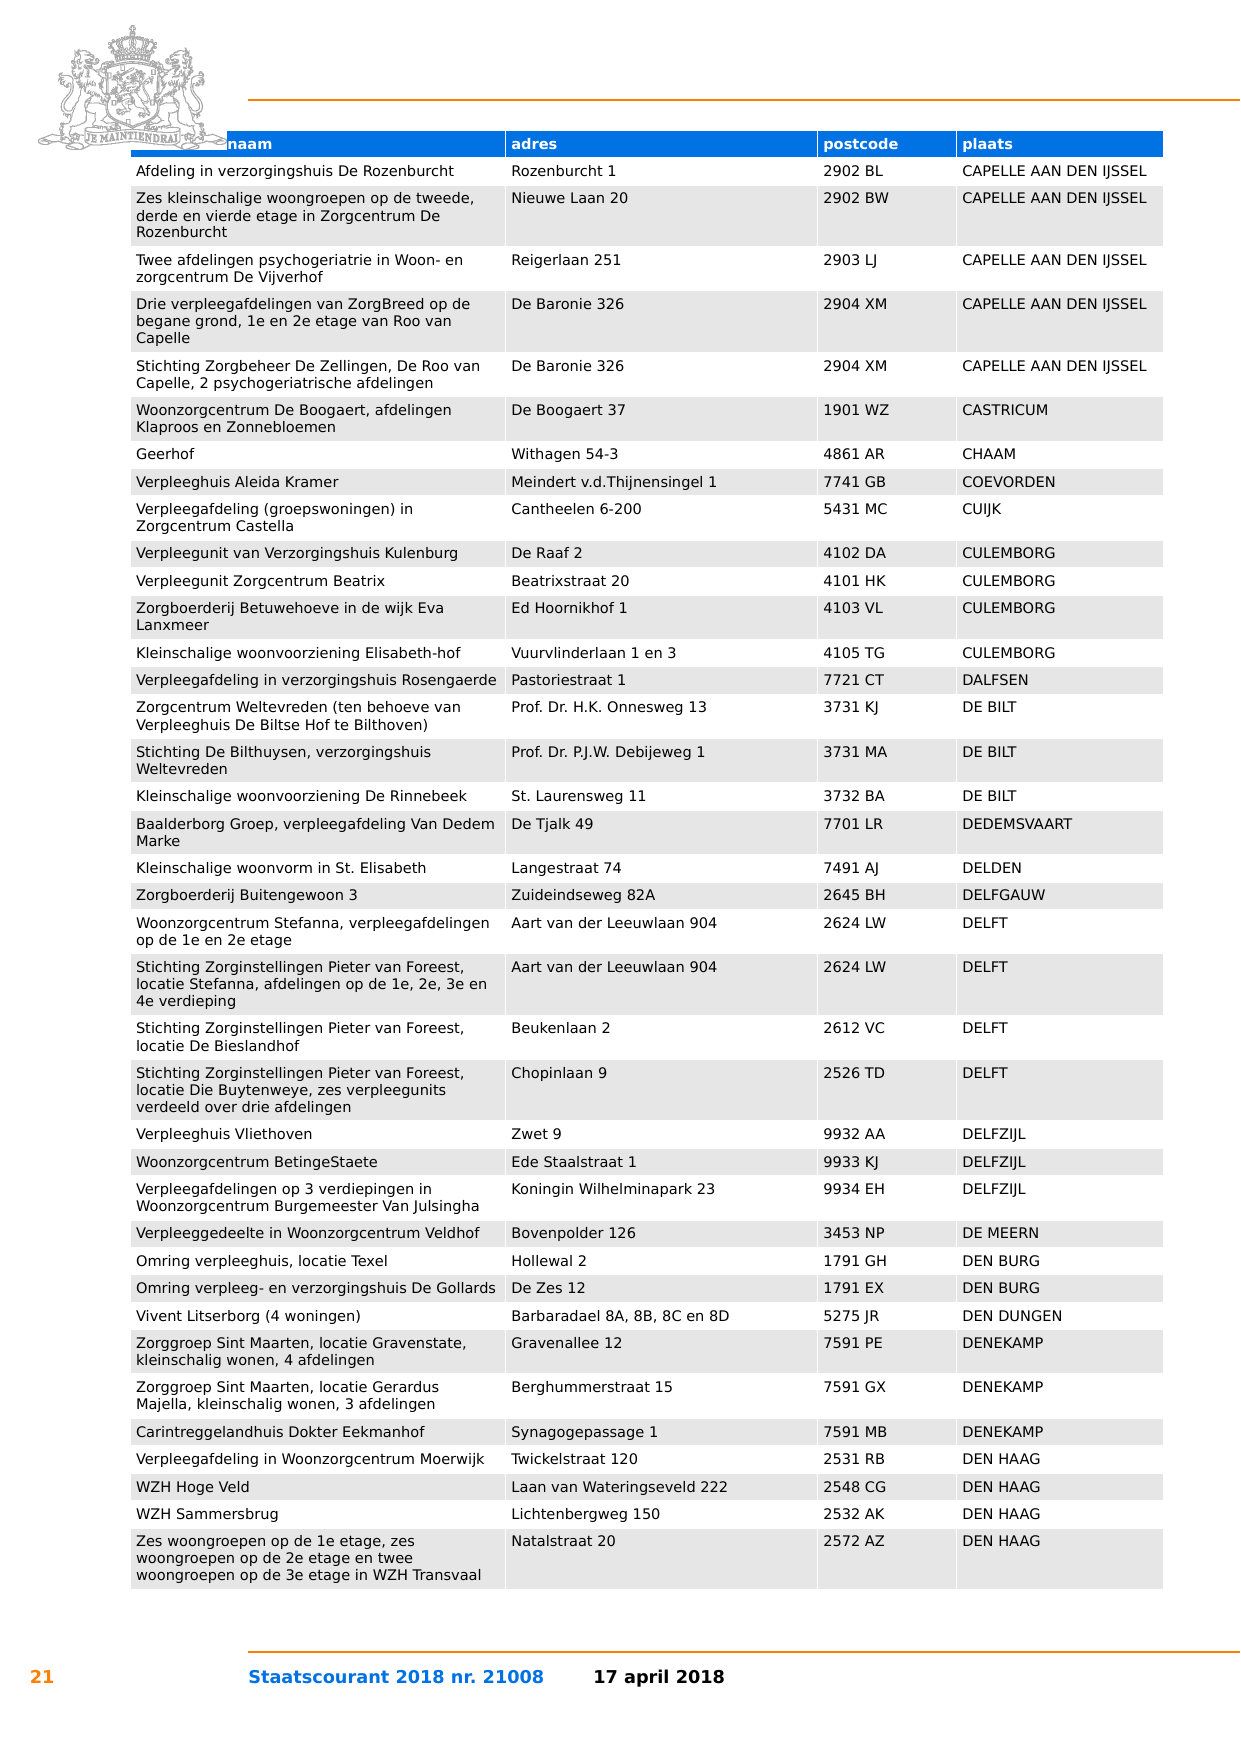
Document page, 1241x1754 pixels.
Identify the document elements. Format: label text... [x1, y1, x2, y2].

table_cell Meindert v.d.Thijnensingel 1 [506, 469, 817, 495]
table_cell 2531 RB [818, 1446, 956, 1473]
table_cell DELFT [957, 910, 1163, 953]
table_cell CULEMBORG [957, 640, 1163, 666]
table_cell Hollewal 2 [506, 1248, 817, 1274]
table_cell 7591 GX [818, 1375, 956, 1418]
table_cell Verpleeggedeelte in Woonzorgcentrum Veldhof [131, 1221, 505, 1247]
table_cell St. Laurensweg 11 [506, 784, 817, 810]
table_cell Aart van der Leeuwlaan 904 [506, 954, 817, 1015]
table_cell DELFZIJL [957, 1121, 1163, 1148]
table_cell 2624 LW [818, 954, 956, 1015]
table_cell De Raaf 2 [506, 541, 817, 567]
table_cell DELFZIJL [957, 1149, 1163, 1175]
table_cell DENEKAMP [957, 1375, 1163, 1418]
table_cell 7591 MB [818, 1419, 956, 1445]
table_cell 2612 VC [818, 1016, 956, 1059]
table_cell 3731 KJ [818, 695, 956, 738]
table_cell CAPELLE AAN DEN IJSSEL [957, 353, 1163, 396]
table_cell De Tjalk 49 [506, 811, 817, 854]
table_cell DEN HAAG [957, 1501, 1163, 1527]
table_cell Omring verpleeg- en verzorgingshuis De Gollards [131, 1275, 505, 1302]
table_cell Woonzorgcentrum Stefanna, verpleegafdelingen op de 1e en 2e etage [131, 910, 505, 953]
table_cell DELFT [957, 1016, 1163, 1059]
table_cell Beukenlaan 2 [506, 1016, 817, 1059]
table_cell Vuurvlinderlaan 1 en 3 [506, 640, 817, 666]
table_cell 7741 GB [818, 469, 956, 495]
table_cell 2532 AK [818, 1501, 956, 1527]
table_cell Withagen 54-3 [506, 442, 817, 468]
table_cell 4102 DA [818, 541, 956, 567]
table_cell Zorgboerderij Buitengewoon 3 [131, 883, 505, 909]
table_cell 3453 NP [818, 1221, 956, 1247]
table_cell Kleinschalige woonvorm in St. Elisabeth [131, 855, 505, 882]
table_cell Verpleeghuis Aleida Kramer [131, 469, 505, 495]
table_cell CAPELLE AAN DEN IJSSEL [957, 247, 1163, 290]
table_header postcode [818, 131, 956, 157]
table_cell Woonzorgcentrum De Boogaert, afdelingen Klaproos en Zonnebloemen [131, 397, 505, 441]
table_cell 2904 XM [818, 291, 956, 352]
table_cell DE BILT [957, 739, 1163, 782]
table_header naam [131, 131, 505, 157]
table_cell Gravenallee 12 [506, 1330, 817, 1373]
table_cell 7591 PE [818, 1330, 956, 1373]
table_cell Carintreggelandhuis Dokter Eekmanhof [131, 1419, 505, 1445]
table_cell 2548 CG [818, 1474, 956, 1500]
table_cell Zorgboerderij Betuwehoeve in de wijk Eva Lanxmeer [131, 596, 505, 639]
table_cell 9934 EH [818, 1176, 956, 1219]
table_cell 3732 BA [818, 784, 956, 810]
table_cell Aart van der Leeuwlaan 904 [506, 910, 817, 953]
table_cell 9933 KJ [818, 1149, 956, 1175]
table_cell Ed Hoornikhof 1 [506, 596, 817, 639]
table_cell CULEMBORG [957, 596, 1163, 639]
picture [38, 25, 227, 150]
table_cell Reigerlaan 251 [506, 247, 817, 290]
table_cell DEN BURG [957, 1275, 1163, 1302]
table_cell Drie verpleegafdelingen van ZorgBreed op de begane grond, 1e en 2e etage van Roo van Capelle [131, 291, 505, 352]
table_cell Chopinlaan 9 [506, 1060, 817, 1120]
table_cell DEN HAAG [957, 1474, 1163, 1500]
table_cell Barbaradael 8A, 8B, 8C en 8D [506, 1303, 817, 1329]
table_cell Pastoriestraat 1 [506, 667, 817, 694]
table_cell 7721 CT [818, 667, 956, 694]
table_header plaats [957, 131, 1163, 157]
table_cell De Baronie 326 [506, 291, 817, 352]
table_cell Bovenpolder 126 [506, 1221, 817, 1247]
table_cell Zuideindseweg 82A [506, 883, 817, 909]
table_cell Afdeling in verzorgingshuis De Rozenburcht [131, 158, 505, 185]
table_cell DE BILT [957, 784, 1163, 810]
table_cell Verpleegafdeling (groepswoningen) in Zorgcentrum Castella [131, 496, 505, 540]
table_cell Beatrixstraat 20 [506, 568, 817, 594]
table_cell 4103 VL [818, 596, 956, 639]
table_cell Verpleeghuis Vliethoven [131, 1121, 505, 1148]
table_cell DELFGAUW [957, 883, 1163, 909]
table_cell DALFSEN [957, 667, 1163, 694]
table_cell 7701 LR [818, 811, 956, 854]
table_cell COEVORDEN [957, 469, 1163, 495]
table_cell Ede Staalstraat 1 [506, 1149, 817, 1175]
table_cell DENEKAMP [957, 1330, 1163, 1373]
table_cell Prof. Dr. H.K. Onnesweg 13 [506, 695, 817, 738]
table_cell 9932 AA [818, 1121, 956, 1148]
table_cell DELFT [957, 954, 1163, 1015]
table_cell CULEMBORG [957, 541, 1163, 567]
table_cell Zorggroep Sint Maarten, locatie Gravenstate, kleinschalig wonen, 4 afdelingen [131, 1330, 505, 1373]
table_cell Stichting Zorginstellingen Pieter van Foreest, locatie Stefanna, afdelingen op de 1e, 2e, 3e en 4e verdieping [131, 954, 505, 1015]
table_cell Omring verpleeghuis, locatie Texel [131, 1248, 505, 1274]
table_cell Zes woongroepen op de 1e etage, zes woongroepen op de 2e etage en twee woongroepen op de 3e etage in WZH Transvaal [131, 1529, 505, 1589]
table_cell DE MEERN [957, 1221, 1163, 1247]
table_cell CAPELLE AAN DEN IJSSEL [957, 291, 1163, 352]
table_cell Nieuwe Laan 20 [506, 186, 817, 246]
table_cell Stichting Zorginstellingen Pieter van Foreest, locatie Die Buytenweye, zes verpleegunits verdeeld over drie afdelingen [131, 1060, 505, 1120]
table_cell Kleinschalige woonvoorziening De Rinnebeek [131, 784, 505, 810]
table_cell 1901 WZ [818, 397, 956, 441]
table_cell De Boogaert 37 [506, 397, 817, 441]
table_cell Baalderborg Groep, verpleegafdeling Van Dedem Marke [131, 811, 505, 854]
table_cell 4105 TG [818, 640, 956, 666]
table_cell DE BILT [957, 695, 1163, 738]
table_cell CASTRICUM [957, 397, 1163, 441]
table_header adres [506, 131, 817, 157]
table_cell Berghummerstraat 15 [506, 1375, 817, 1418]
table_cell Vivent Litserborg (4 woningen) [131, 1303, 505, 1329]
table_cell WZH Sammersbrug [131, 1501, 505, 1527]
table_cell Stichting De Bilthuysen, verzorgingshuis Weltevreden [131, 739, 505, 782]
table_cell Zorgcentrum Weltevreden (ten behoeve van Verpleeghuis De Biltse Hof te Bilthoven) [131, 695, 505, 738]
table_cell Stichting Zorgbeheer De Zellingen, De Roo van Capelle, 2 psychogeriatrische afdelingen [131, 353, 505, 396]
table_cell Zorggroep Sint Maarten, locatie Gerardus Majella, kleinschalig wonen, 3 afdelingen [131, 1375, 505, 1418]
table_cell Verpleegunit van Verzorgingshuis Kulenburg [131, 541, 505, 567]
table_cell Laan van Wateringseveld 222 [506, 1474, 817, 1500]
table_cell Verpleegafdeling in Woonzorgcentrum Moerwijk [131, 1446, 505, 1473]
table_cell 3731 MA [818, 739, 956, 782]
table_cell DEDEMSVAART [957, 811, 1163, 854]
table_cell CAPELLE AAN DEN IJSSEL [957, 186, 1163, 246]
table_cell 4861 AR [818, 442, 956, 468]
table_cell CUIJK [957, 496, 1163, 540]
table_cell 2624 LW [818, 910, 956, 953]
table_cell WZH Hoge Veld [131, 1474, 505, 1500]
table_cell 5275 JR [818, 1303, 956, 1329]
table_cell DEN BURG [957, 1248, 1163, 1274]
table_cell DENEKAMP [957, 1419, 1163, 1445]
table_cell Verpleegafdelingen op 3 verdiepingen in Woonzorgcentrum Burgemeester Van Julsingha [131, 1176, 505, 1219]
table_cell Natalstraat 20 [506, 1529, 817, 1589]
table_cell Rozenburcht 1 [506, 158, 817, 185]
table_cell Zwet 9 [506, 1121, 817, 1148]
table_cell DELFZIJL [957, 1176, 1163, 1219]
table_cell 2526 TD [818, 1060, 956, 1120]
table_cell 2902 BW [818, 186, 956, 246]
table_cell Twickelstraat 120 [506, 1446, 817, 1473]
table_cell 1791 EX [818, 1275, 956, 1302]
table_cell Zes kleinschalige woongroepen op de tweede, derde en vierde etage in Zorgcentrum De Rozenburcht [131, 186, 505, 246]
table_cell Synagogepassage 1 [506, 1419, 817, 1445]
table_cell 2572 AZ [818, 1529, 956, 1589]
table_cell De Zes 12 [506, 1275, 817, 1302]
table_cell Twee afdelingen psychogeriatrie in Woon- en zorgcentrum De Vijverhof [131, 247, 505, 290]
table_cell Cantheelen 6-200 [506, 496, 817, 540]
table_cell CULEMBORG [957, 568, 1163, 594]
table_cell 2645 BH [818, 883, 956, 909]
table_cell Verpleegunit Zorgcentrum Beatrix [131, 568, 505, 594]
table_cell De Baronie 326 [506, 353, 817, 396]
table_cell Geerhof [131, 442, 505, 468]
table_cell DEN HAAG [957, 1529, 1163, 1589]
table_cell DEN DUNGEN [957, 1303, 1163, 1329]
table_cell CHAAM [957, 442, 1163, 468]
table_cell 4101 HK [818, 568, 956, 594]
table_cell Lichtenbergweg 150 [506, 1501, 817, 1527]
table_cell CAPELLE AAN DEN IJSSEL [957, 158, 1163, 185]
table_cell 7491 AJ [818, 855, 956, 882]
table_cell 2904 XM [818, 353, 956, 396]
table_cell DELDEN [957, 855, 1163, 882]
table_cell Langestraat 74 [506, 855, 817, 882]
table_cell Prof. Dr. P.J.W. Debijeweg 1 [506, 739, 817, 782]
table_cell 5431 MC [818, 496, 956, 540]
table_cell DEN HAAG [957, 1446, 1163, 1473]
table_cell 2902 BL [818, 158, 956, 185]
table_cell 2903 LJ [818, 247, 956, 290]
table_cell 1791 GH [818, 1248, 956, 1274]
table_cell Koningin Wilhelminapark 23 [506, 1176, 817, 1219]
table_cell DELFT [957, 1060, 1163, 1120]
table_cell Kleinschalige woonvoorziening Elisabeth-hof [131, 640, 505, 666]
table_cell Woonzorgcentrum BetingeStaete [131, 1149, 505, 1175]
table_cell Stichting Zorginstellingen Pieter van Foreest, locatie De Bieslandhof [131, 1016, 505, 1059]
table_cell Verpleegafdeling in verzorgingshuis Rosengaerde [131, 667, 505, 694]
